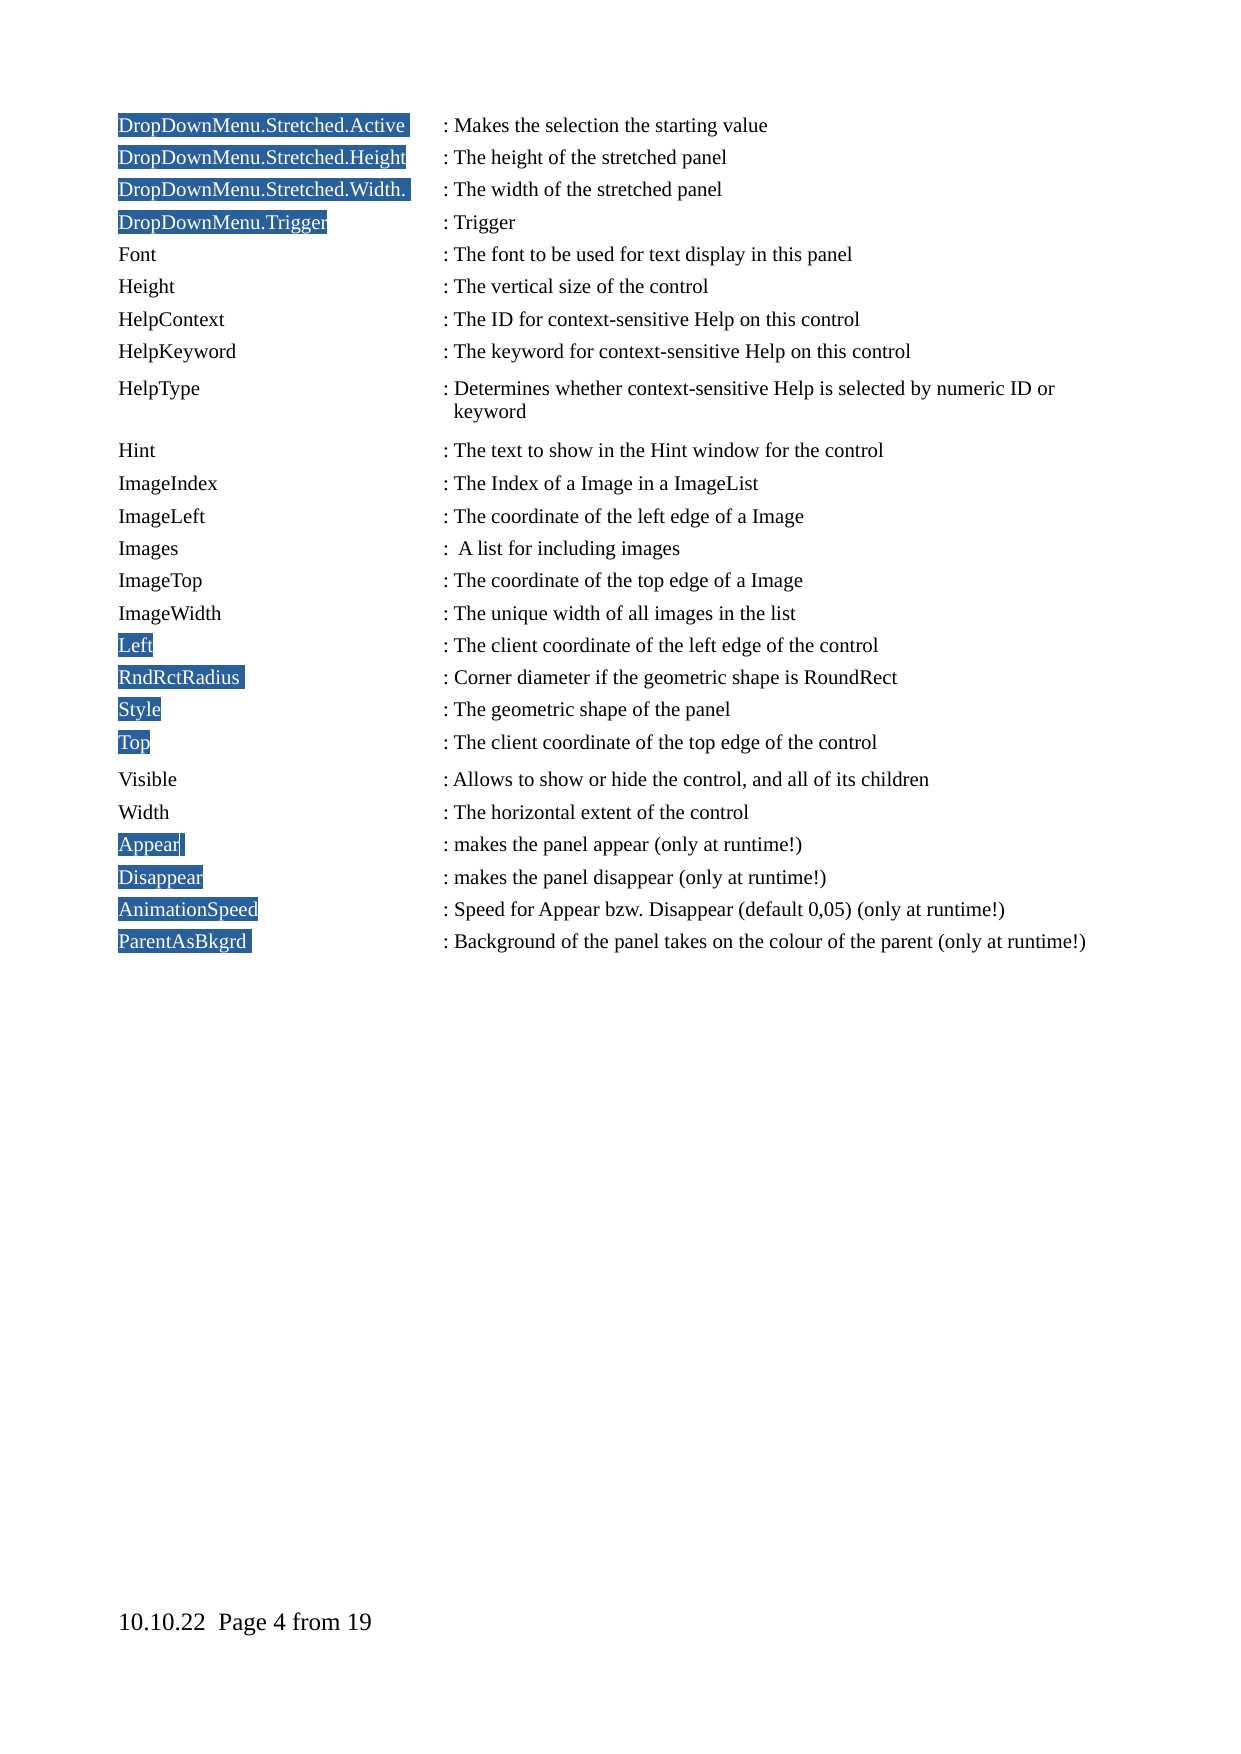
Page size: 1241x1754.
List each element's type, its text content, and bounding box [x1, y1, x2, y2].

text HelpContext : The ID for context-sensitive Help on this control [118, 312, 1122, 329]
text Font : The font to be used for text display in this panel [118, 247, 1122, 265]
text ImageIndex : The Index of a Image in a ImageList [118, 477, 1122, 494]
text ImageWidth : The unique width of all images in the list [118, 606, 1122, 623]
text Left : The client coordinate of the left edge of the control [118, 638, 1122, 656]
text Top : The client coordinate of the top edge of the control [118, 735, 1122, 753]
text Hint : The text to show in the Hint window for the control [118, 438, 1122, 462]
text DropDownMenu.Stretched.Active : Makes the selection the starting value [118, 118, 1122, 136]
text HelpType : Determines whether context-sensitive Help is selected by numeric ID or keyword [118, 376, 1122, 424]
text Visible : Allows to show or hide the control, and all of its children [118, 767, 1122, 791]
text Disappear : makes the panel disappear (only at runtime!) [118, 870, 1122, 888]
text Images : A list for including images [118, 541, 1122, 559]
text ImageLeft : The coordinate of the left edge of a Image [118, 509, 1122, 527]
text Height : The vertical size of the control [118, 279, 1122, 297]
text HelpKeyword : The keyword for context-sensitive Help on this control [118, 344, 1122, 362]
text DropDownMenu.Stretched.Height : The height of the stretched panel [118, 150, 1122, 168]
text ImageTop : The coordinate of the top edge of a Image [118, 573, 1122, 591]
text Width : The horizontal extent of the control [118, 805, 1122, 823]
text ParentAsBkgrd : Background of the panel takes on the colour of the parent (only at runtime!) [118, 934, 1122, 952]
text DropDownMenu.Stretched.Width. : The width of the stretched panel [118, 183, 1122, 200]
text DropDownMenu.Trigger : Trigger [118, 215, 1122, 233]
text Appear : makes the panel appear (only at runtime!) [118, 838, 1122, 855]
text AnimationSpeed : Speed for Appear bzw. Disappear (default 0,05) (only at runtime!) [118, 902, 1122, 920]
text RndRctRadius : Corner diameter if the geometric shape is RoundRect [118, 670, 1122, 688]
text Style : The geometric shape of the panel [118, 703, 1122, 720]
